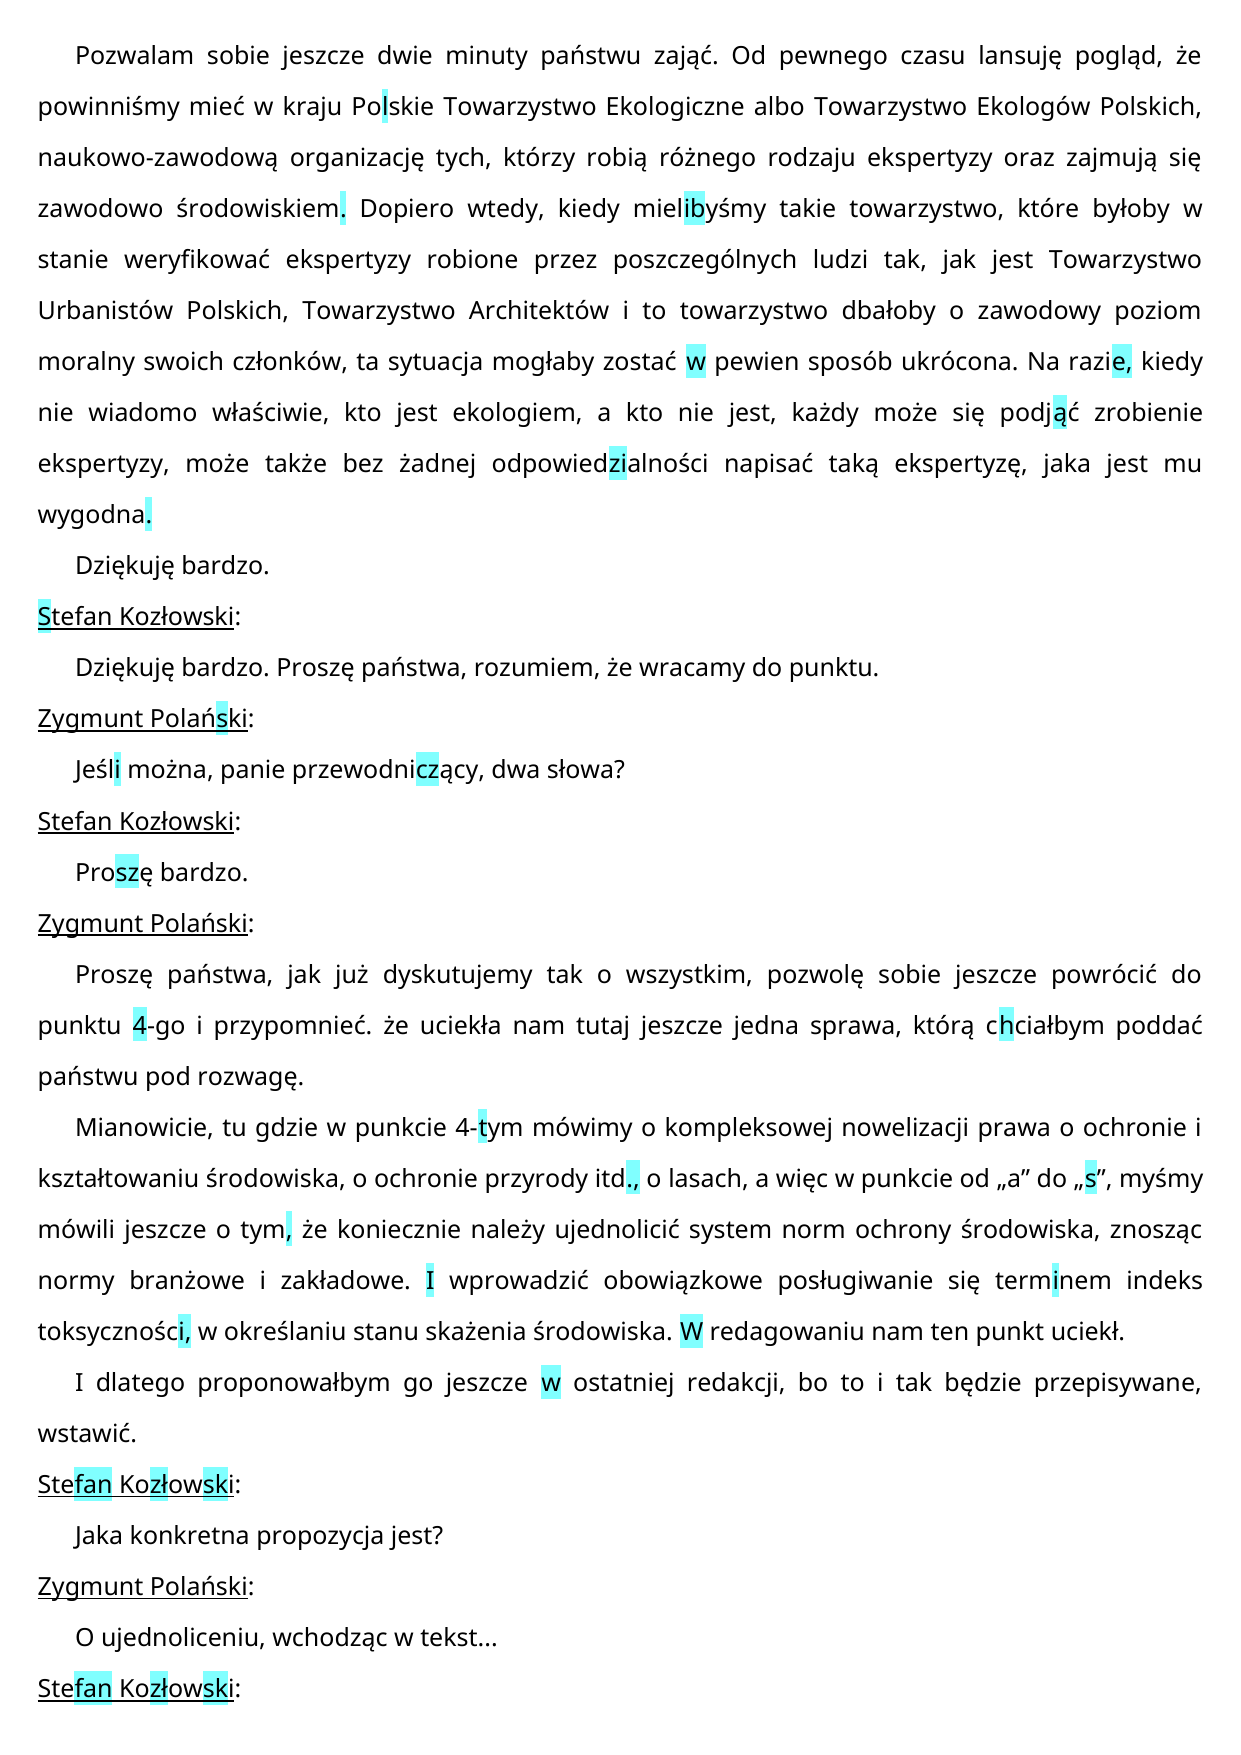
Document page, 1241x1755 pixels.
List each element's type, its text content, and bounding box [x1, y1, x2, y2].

text Dziękuję bardzo. Proszę państwa, rozumiem, że wracamy do punktu. [37, 650, 1203, 684]
text Zygmunt Polański: [37, 701, 1203, 735]
text I dlatego proponowałbym go jeszcze w ostatniej redakcji, bo to i tak będzie przepisywane, wstawić. [37, 1364, 1203, 1450]
text Stefan Kozłowski: [37, 803, 1203, 837]
text Proszę państwa, jak już dyskutujemy tak o wszystkim, pozwolę sobie jeszcze powrócić do punktu 4-go i przypomnieć. że uciekła nam tutaj jeszcze jedna sprawa, którą chciałbym poddać państwu pod rozwagę. [37, 956, 1203, 1092]
text Dziękuję bardzo. [37, 548, 1203, 582]
text Zygmunt Polański: [37, 1569, 1203, 1603]
text Mianowicie, tu gdzie w punkcie 4-tym mówimy o kompleksowej nowelizacji prawa o ochronie i kształtowaniu środowiska, o ochronie przyrody itd., o lasach, a więc w punkcie od „a” do „s”, myśmy mówili jeszcze o tym, że koniecznie należy ujednolicić system norm ochrony środowiska, znosząc normy branżowe i zakładowe. I wprowadzić obowiązkowe posługiwanie się terminem indeks toksyczności, w określaniu stanu skażenia środowiska. W redagowaniu nam ten punkt uciekł. [37, 1109, 1203, 1348]
text Stefan Kozłowski: [37, 1671, 1203, 1705]
text Stefan Kozłowski: [37, 1467, 1203, 1501]
text Proszę bardzo. [37, 854, 1203, 888]
text Pozwalam sobie jeszcze dwie minuty państwu zająć. Od pewnego czasu lansuję pogląd, że powinniśmy mieć w kraju Polskie Towarzystwo Ekologiczne albo Towarzystwo Ekologów Polskich, naukowo-zawodową organizację tych, którzy robią różnego rodzaju ekspertyzy oraz zajmują się zawodowo środowiskiem. Dopiero wtedy, kiedy mielibyśmy takie towarzystwo, które byłoby w stanie weryfikować ekspertyzy robione przez poszczególnych ludzi tak, jak jest Towarzystwo Urbanistów Polskich, Towarzystwo Architektów i to towarzystwo dbałoby o zawodowy poziom moralny swoich członków, ta sytuacja mogłaby zostać w pewien sposób ukrócona. Na razie, kiedy nie wiadomo właściwie, kto jest ekologiem, a kto nie jest, każdy może się podjąć zrobienie ekspertyzy, może także bez żadnej odpowiedzialności napisać taką ekspertyzę, jaka jest mu wygodna. [37, 37, 1203, 531]
text O ujednoliceniu, wchodząc w tekst... [37, 1620, 1203, 1654]
text Jeśli można, panie przewodniczący, dwa słowa? [37, 752, 1203, 786]
text Zygmunt Polański: [37, 905, 1203, 939]
text Stefan Kozłowski: [37, 599, 1203, 633]
text Jaka konkretna propozycja jest? [37, 1518, 1203, 1552]
